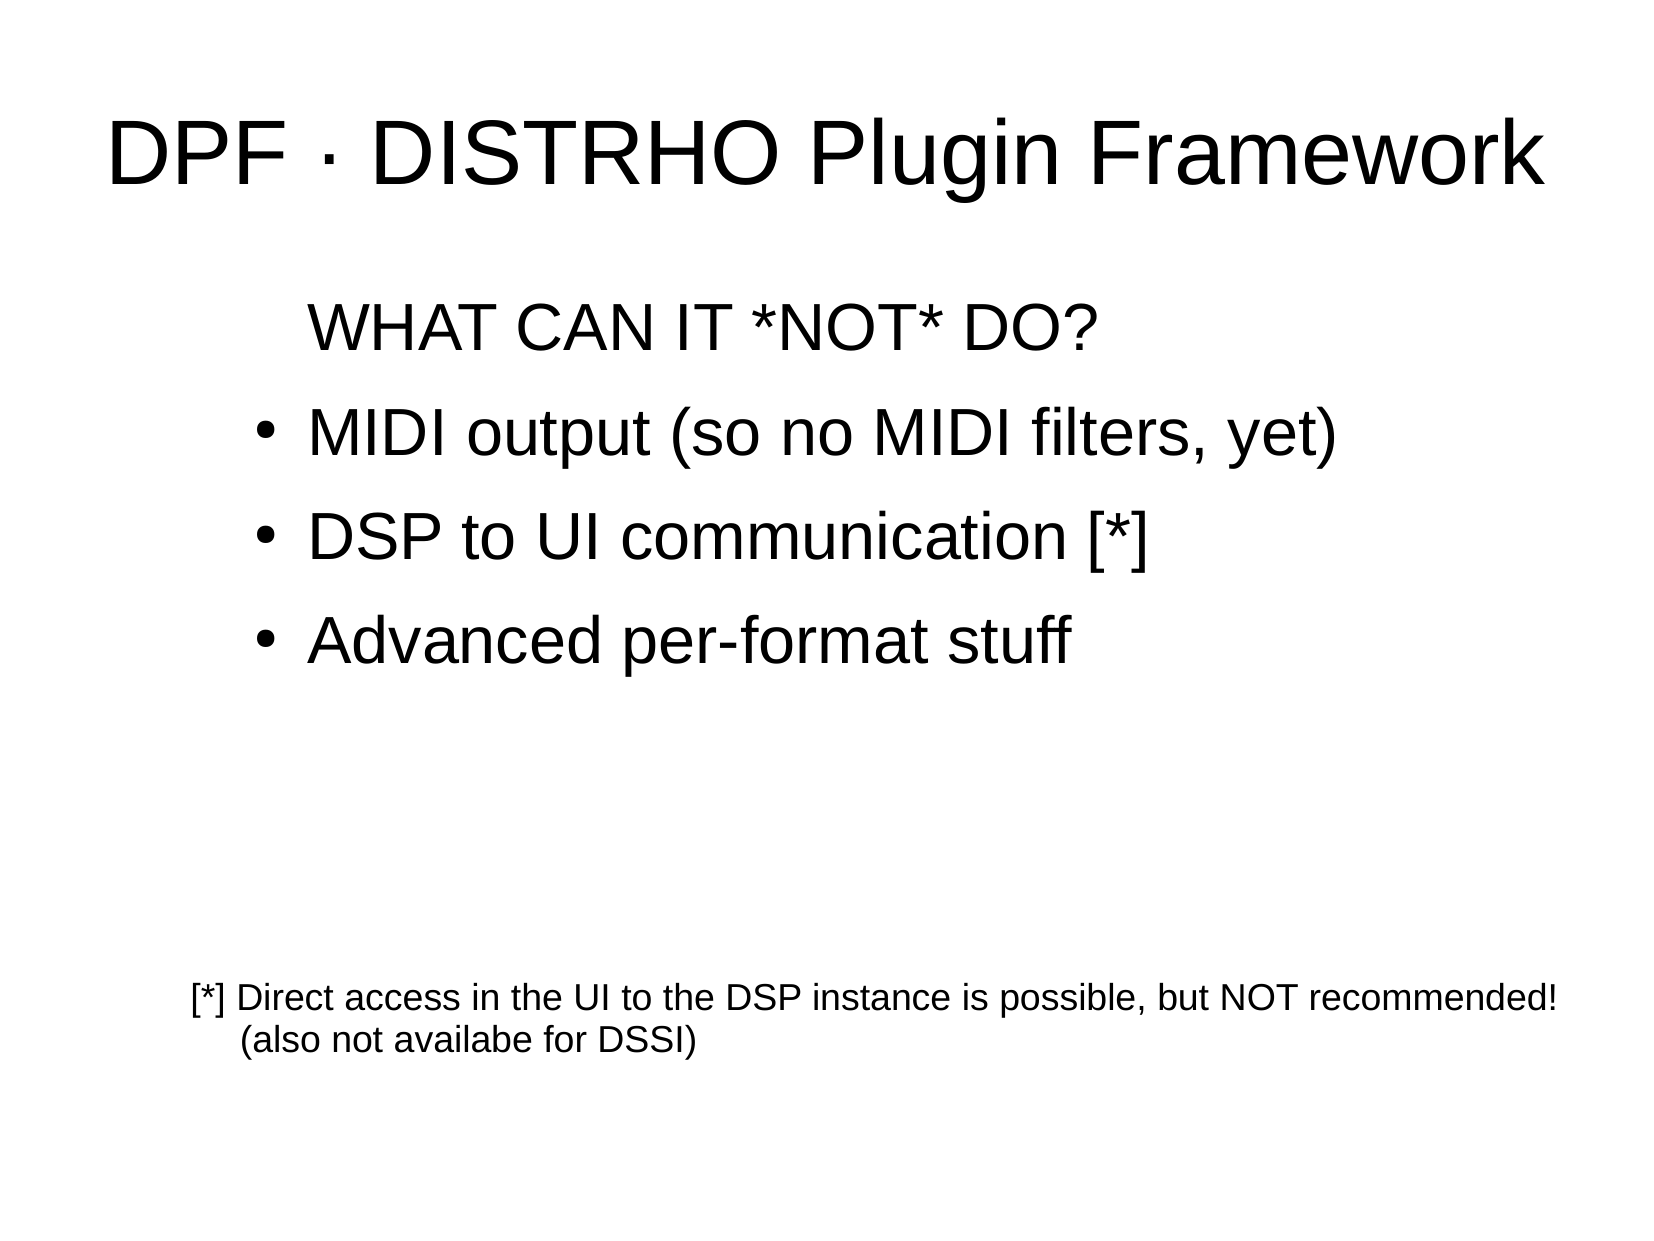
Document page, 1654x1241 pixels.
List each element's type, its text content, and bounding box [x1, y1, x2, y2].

title DPF · DISTRHO Plugin Framework [82, 49, 1571, 257]
list WHAT CAN IT *NOT* DO? MIDI output (so no MIDI filters, yet) DSP to UI communication [*] Advanced per-format stuff [236, 290, 1571, 827]
title [*] Direct access in the UI to the DSP instance is possible, but NOT recommended! (also not availabe for DSSI) [177, 915, 1577, 1123]
